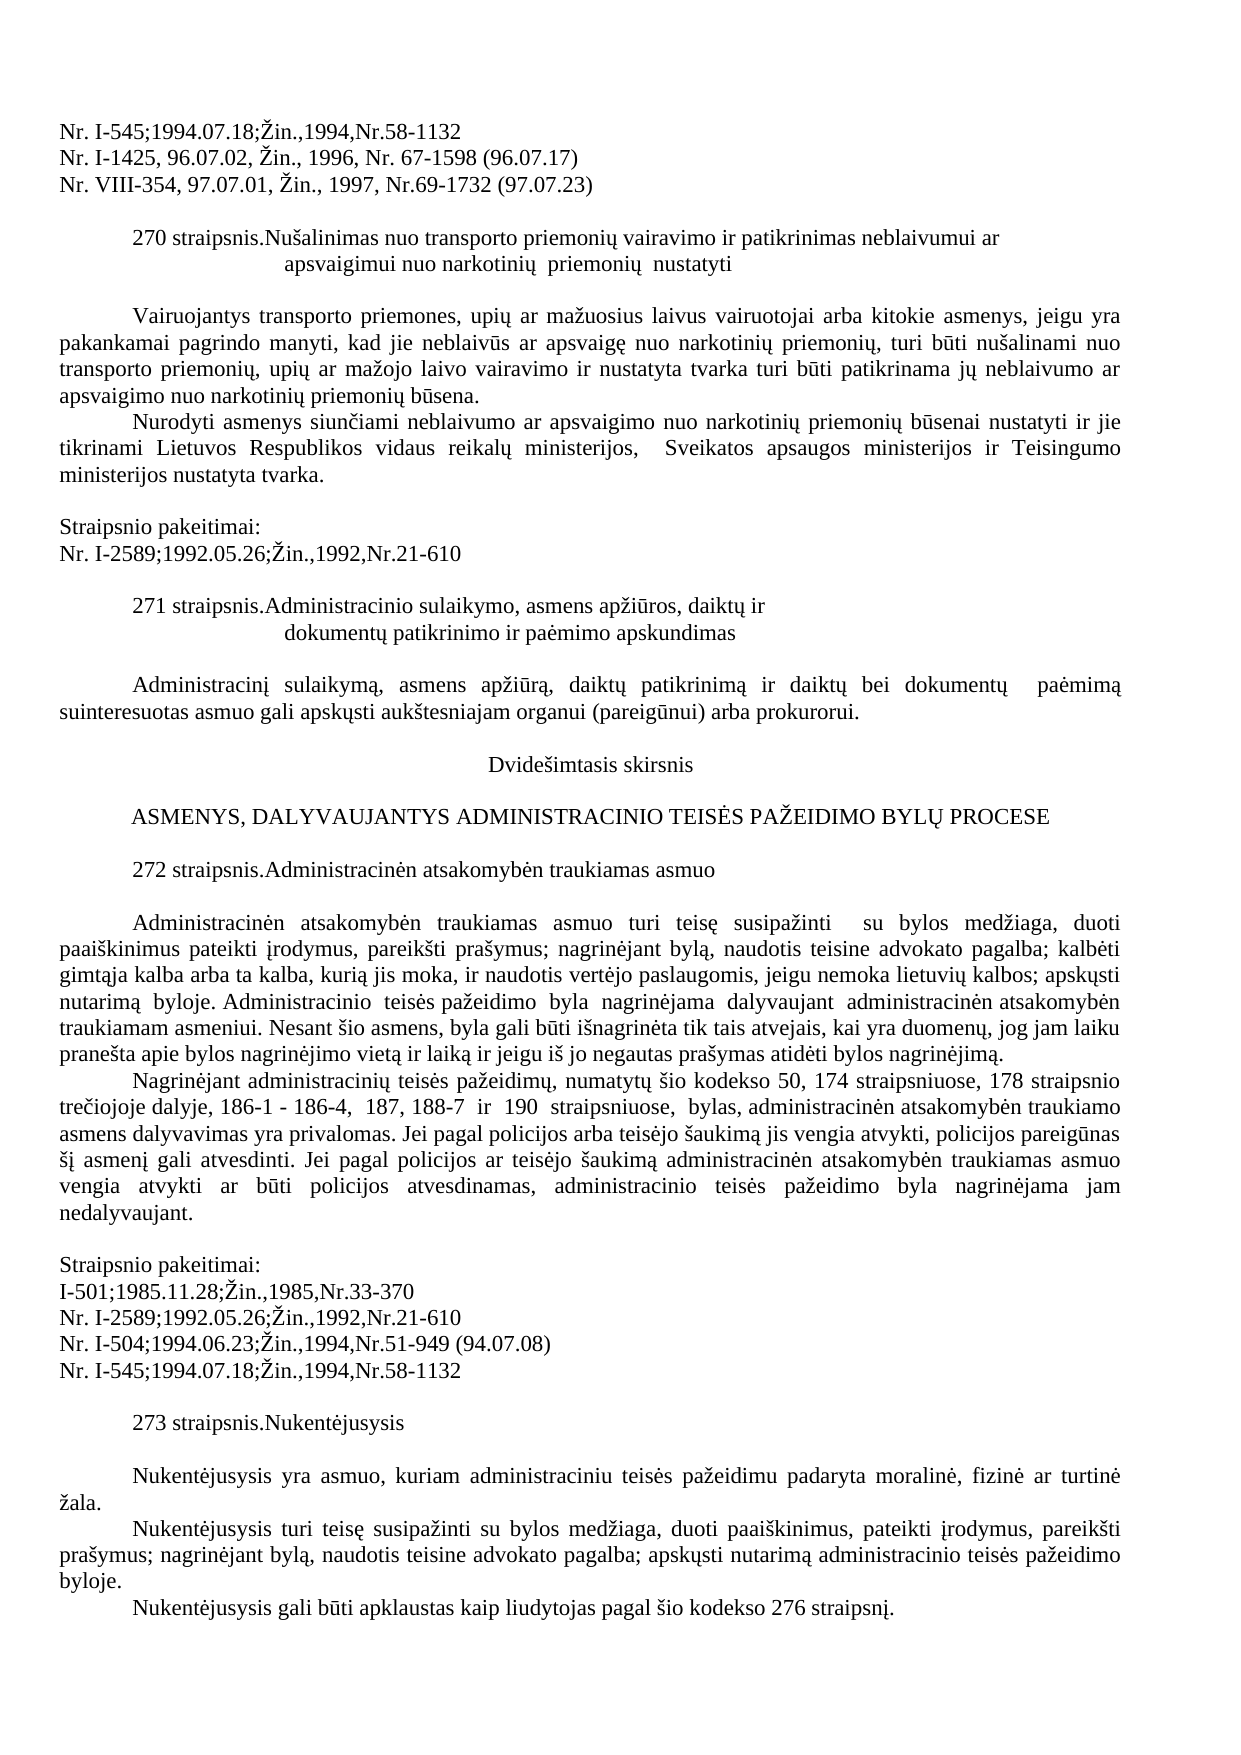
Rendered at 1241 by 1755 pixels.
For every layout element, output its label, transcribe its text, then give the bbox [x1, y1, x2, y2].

text Nagrinėjant administracinių teisės pažeidimų, numatytų šio kodekso 50, 174 straipsniuose, 178 straipsnio trečiojoje dalyje, 186-1 - 186-4, 187, 188-7 ir 190 straipsniuose, bylas, administracinėn atsakomybėn traukiamo asmens dalyvavimas yra privalomas. Jei pagal policijos arba teisėjo šaukimą jis vengia atvykti, policijos pareigūnas šį asmenį gali atvesdinti. Jei pagal policijos ar teisėjo šaukimą administracinėn atsakomybėn traukiamas asmuo vengia atvykti ar būti policijos atvesdinamas, administracinio teisės pažeidimo byla nagrinėjama jam nedalyvaujant. [59, 1067, 1122, 1225]
text Nukentėjusysis gali būti apklaustas kaip liudytojas pagal šio kodekso 276 straipsnį. [59, 1594, 1122, 1620]
text Nr. I-545;1994.07.18;Žin.,1994,Nr.58-1132 [59, 1357, 1122, 1383]
text Straipsnio pakeitimai: [59, 513, 1122, 540]
text 272 straipsnis.Administracinėn atsakomybėn traukiamas asmuo [59, 856, 1122, 882]
text Nurodyti asmenys siunčiami neblaivumo ar apsvaigimo nuo narkotinių priemonių būsenai nustatyti ir jie tikrinami Lietuvos Respublikos vidaus reikalų ministerijos, Sveikatos apsaugos ministerijos ir Teisingumo ministerijos nustatyta tvarka. [59, 408, 1122, 487]
text ASMENYS, DALYVAUJANTYS ADMINISTRACINIO TEISĖS PAŽEIDIMO BYLŲ PROCESE [59, 803, 1122, 830]
text Nukentėjusysis yra asmuo, kuriam administraciniu teisės pažeidimu padaryta moralinė, fizinė ar turtinė žala. [59, 1462, 1122, 1515]
text Nr. VIII-354, 97.07.01, Žin., 1997, Nr.69-1732 (97.07.23) [59, 171, 1122, 197]
text Dvidešimtasis skirsnis [59, 751, 1122, 777]
text dokumentų patikrinimo ir paėmimo apskundimas [59, 619, 1122, 645]
text Vairuojantys transporto priemones, upių ar mažuosius laivus vairuotojai arba kitokie asmenys, jeigu yra pakankamai pagrindo manyti, kad jie neblaivūs ar apsvaigę nuo narkotinių priemonių, turi būti nušalinami nuo transporto priemonių, upių ar mažojo laivo vairavimo ir nustatyta tvarka turi būti patikrinama jų neblaivumo ar apsvaigimo nuo narkotinių priemonių būsena. [59, 303, 1122, 408]
text Nr. I-1425, 96.07.02, Žin., 1996, Nr. 67-1598 (96.07.17) [59, 144, 1122, 171]
text Administracinėn atsakomybėn traukiamas asmuo turi teisę susipažinti su bylos medžiaga, duoti paaiškinimus pateikti įrodymus, pareikšti prašymus; nagrinėjant bylą, naudotis teisine advokato pagalba; kalbėti gimtąja kalba arba ta kalba, kurią jis moka, ir naudotis vertėjo paslaugomis, jeigu nemoka lietuvių kalbos; apskųsti nutarimą byloje. Administracinio teisės pažeidimo byla nagrinėjama dalyvaujant administracinėn atsakomybėn traukiamam asmeniui. Nesant šio asmens, byla gali būti išnagrinėta tik tais atvejais, kai yra duomenų, jog jam laiku pranešta apie bylos nagrinėjimo vietą ir laiką ir jeigu iš jo negautas prašymas atidėti bylos nagrinėjimą. [59, 909, 1122, 1067]
text Nr. I-2589;1992.05.26;Žin.,1992,Nr.21-610 [59, 540, 1122, 566]
text Nr. I-2589;1992.05.26;Žin.,1992,Nr.21-610 [59, 1304, 1122, 1330]
text Nr. I-504;1994.06.23;Žin.,1994,Nr.51-949 (94.07.08) [59, 1330, 1122, 1357]
text 273 straipsnis.Nukentėjusysis [59, 1409, 1122, 1436]
text apsvaigimui nuo narkotinių priemonių nustatyti [209, 250, 1122, 276]
text Nukentėjusysis turi teisę susipažinti su bylos medžiaga, duoti paaiškinimus, pateikti įrodymus, pareikšti prašymus; nagrinėjant bylą, naudotis teisine advokato pagalba; apskųsti nutarimą administracinio teisės pažeidimo byloje. [59, 1515, 1122, 1594]
text Administracinį sulaikymą, asmens apžiūrą, daiktų patikrinimą ir daiktų bei dokumentų paėmimą suinteresuotas asmuo gali apskųsti aukštesniajam organui (pareigūnui) arba prokurorui. [59, 672, 1122, 724]
text Nr. I-545;1994.07.18;Žin.,1994,Nr.58-1132 [59, 118, 1122, 144]
text 270 straipsnis.Nušalinimas nuo transporto priemonių vairavimo ir patikrinimas neblaivumui ar [59, 223, 1122, 250]
text I-501;1985.11.28;Žin.,1985,Nr.33-370 [59, 1278, 1122, 1304]
text 271 straipsnis.Administracinio sulaikymo, asmens apžiūros, daiktų ir [59, 592, 1122, 619]
text Straipsnio pakeitimai: [59, 1251, 1122, 1278]
